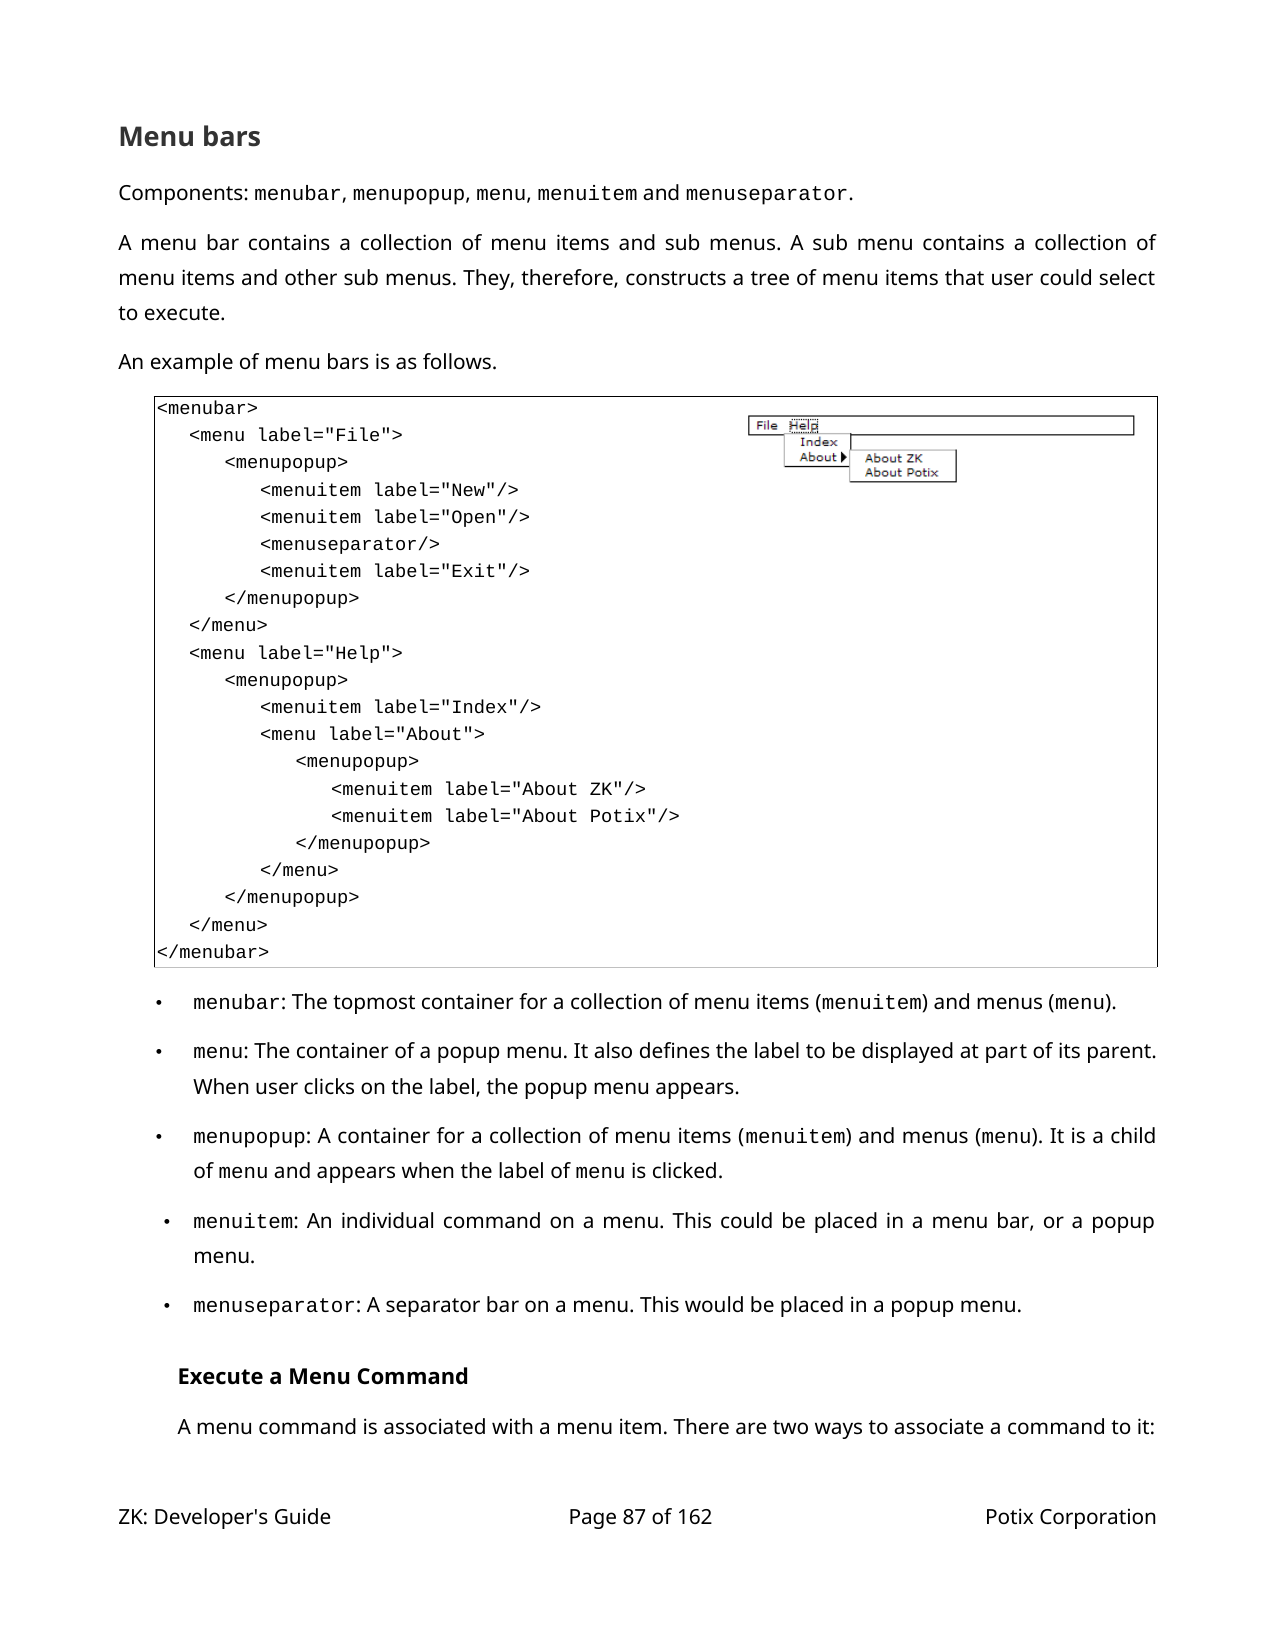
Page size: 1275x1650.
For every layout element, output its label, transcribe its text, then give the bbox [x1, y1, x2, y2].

text <menu label="File"> [155, 423, 746, 447]
subtitle Execute a Menu Command [177, 1361, 1157, 1391]
subtitle Menu bars [118, 118, 1157, 155]
text <menuitem label="About ZK"/> [155, 776, 1157, 801]
text <menu label="About"> [155, 722, 1157, 746]
text <menuitem label="About Potix"/> [155, 804, 1157, 828]
text <menupopup> [155, 668, 1157, 692]
text <menupopup> [155, 749, 1157, 773]
text An example of menu bars is as follows. [118, 347, 1157, 375]
text Components: menubar, menupopup, menu, menuitem and menuseparator. [118, 178, 1157, 207]
text <menu label="Help"> [155, 641, 1157, 665]
list menuitem: An individual command on a menu. This could be placed in a menu bar, or a popup menu. [164, 1206, 1157, 1269]
text </menu> [155, 613, 1157, 638]
text <menuitem label="Open"/> [155, 504, 1157, 529]
text </menupopup> [155, 831, 1157, 855]
list menuseparator: A separator bar on a menu. This would be placed in a popup menu. [164, 1290, 1157, 1319]
text </menupopup> [155, 586, 1157, 610]
text </menupopup> [155, 885, 1157, 909]
text A menu command is associated with a menu item. There are two ways to associate a command to it: [177, 1412, 1157, 1440]
text </menu> [155, 858, 1157, 882]
text </menu> [155, 912, 1157, 937]
list menubar: The topmost container for a collection of menu items (menuitem) and menus (menu). [156, 987, 1157, 1016]
text <menuitem label="Index"/> [155, 695, 1157, 719]
text </menubar> [155, 939, 1157, 967]
list menupopup: A container for a collection of menu items (menuitem) and menus (menu). It is a child of menu and appears when the label of menu is clicked. [156, 1121, 1157, 1185]
picture [746, 412, 1139, 485]
list menu: The container of a popup menu. It also defines the label to be displayed at part of its parent. When user clicks on the label, the popup menu appears. [156, 1037, 1157, 1100]
text <menuseparator/> [155, 532, 1157, 556]
text <menuitem label="New"/> [155, 477, 1157, 502]
text <menubar> [155, 397, 1157, 420]
text <menupopup> [155, 450, 746, 474]
text [1139, 450, 1157, 474]
text <menuitem label="Exit"/> [155, 559, 1157, 583]
text A menu bar contains a collection of menu items and sub menus. A sub menu contains a collection of menu items and other sub menus. They, therefore, constructs a tree of menu items that user could select to execute. [118, 228, 1157, 326]
text [1139, 423, 1157, 447]
